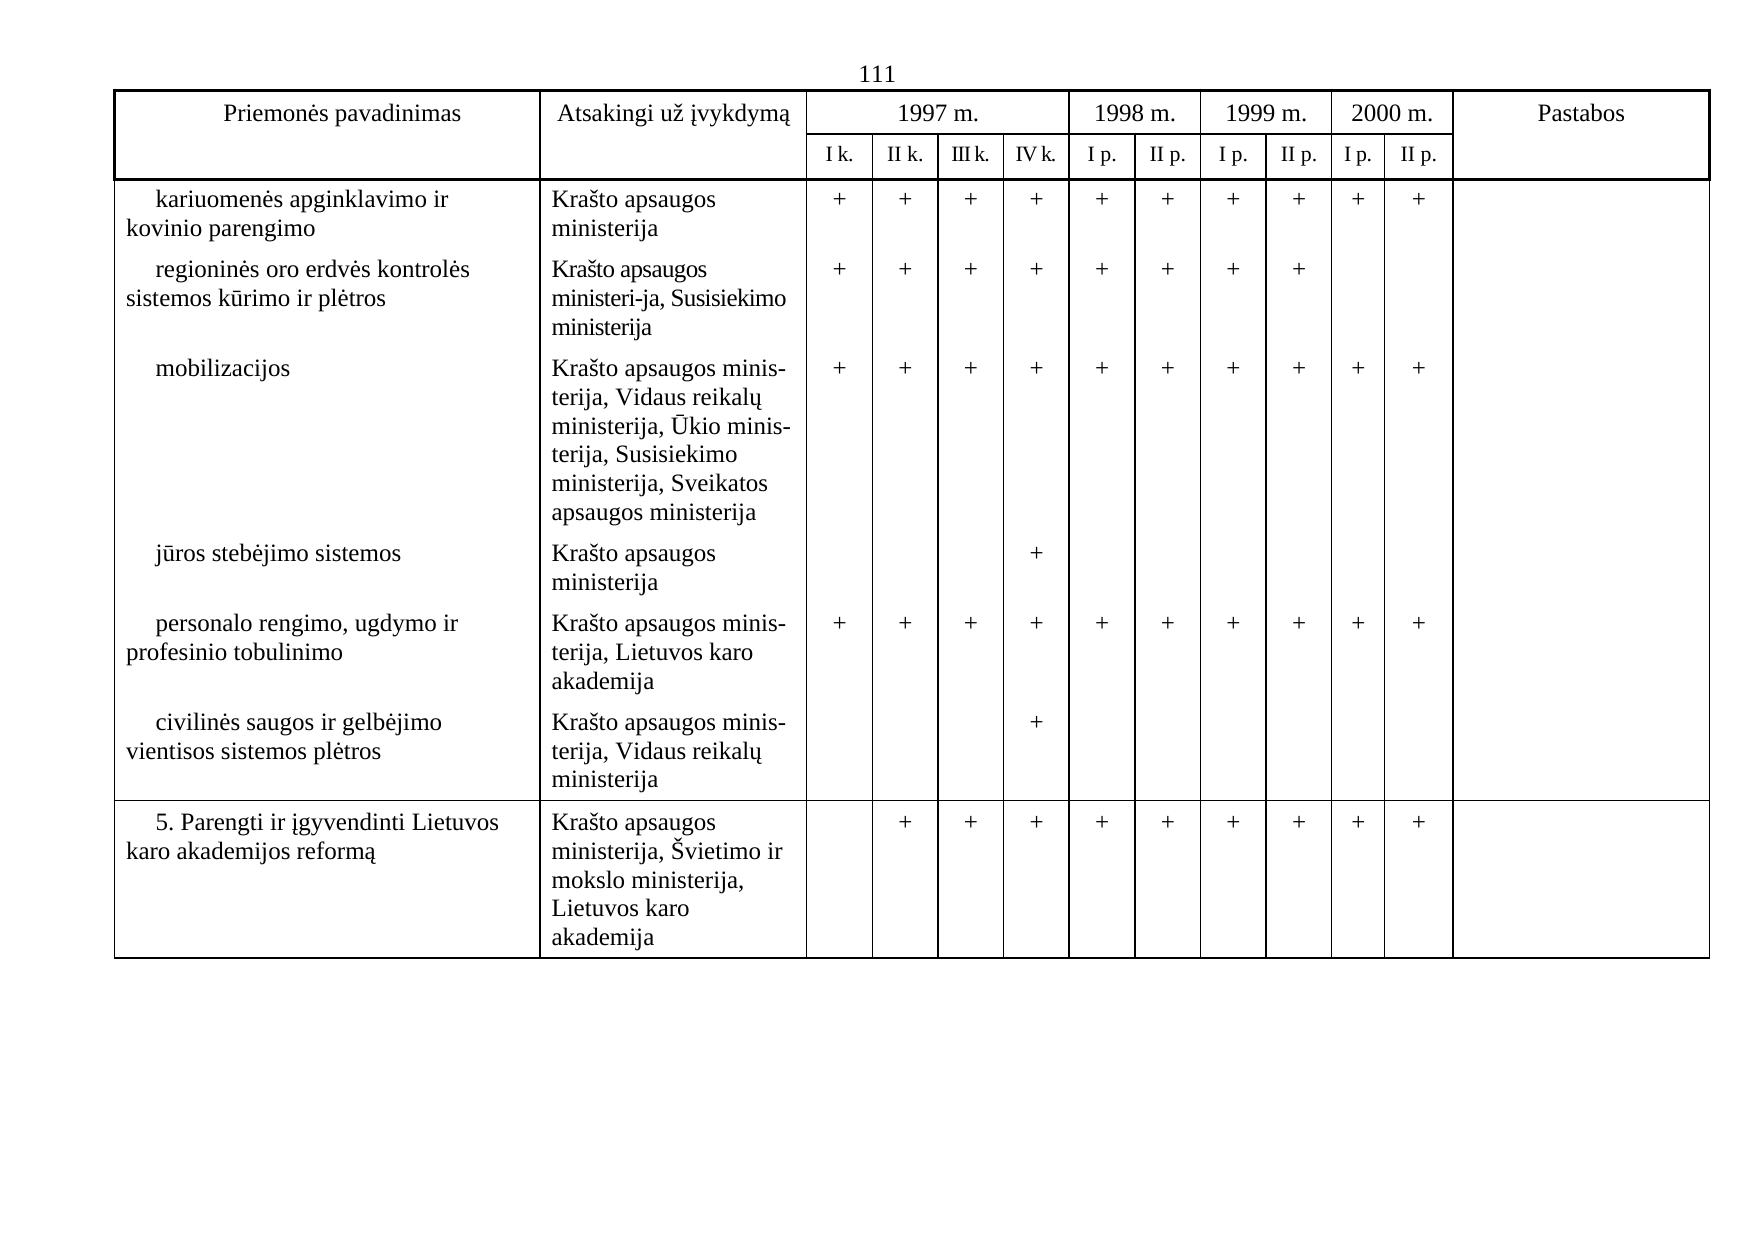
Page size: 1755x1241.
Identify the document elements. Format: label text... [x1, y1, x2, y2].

table_cell + [1267, 801, 1331, 957]
table_cell [1332, 701, 1384, 799]
table_cell I p. [1201, 135, 1265, 178]
table_cell + [1070, 602, 1134, 701]
table_cell + [1267, 602, 1331, 701]
table_cell + [1004, 248, 1068, 347]
table_cell + [1201, 181, 1265, 248]
table_cell + [807, 602, 872, 701]
table_header 2000 m. [1332, 92, 1452, 133]
table_header Atsakingi už įvykdymą [541, 92, 806, 133]
table_cell [807, 801, 872, 957]
table_cell + [1136, 181, 1200, 248]
table_cell [1201, 532, 1265, 602]
table_cell [807, 532, 872, 602]
table_cell + [1004, 347, 1068, 532]
table_cell + [1332, 181, 1384, 248]
table_cell mobilizacijos [115, 347, 539, 532]
table_cell + [807, 181, 872, 248]
table_cell + [873, 602, 937, 701]
table_cell + [1070, 347, 1134, 532]
table_cell Krašto apsaugos minis-terija, Vidaus reikalų ministerija [541, 701, 806, 799]
table_cell + [1136, 801, 1200, 957]
table_cell jūros stebėjimo sistemos [115, 532, 539, 602]
table_cell [1454, 133, 1708, 178]
table_cell + [939, 248, 1003, 347]
table_cell + [939, 181, 1003, 248]
table_cell regioninės oro erdvės kontrolės sistemos kūrimo ir plėtros [115, 248, 539, 347]
table_cell [807, 701, 872, 799]
table_cell + [1267, 347, 1331, 532]
table_cell [1201, 701, 1265, 799]
table_cell 5. Parengti ir įgyvendinti Lietuvos karo akademijos reformą [115, 801, 539, 957]
table_cell + [873, 347, 937, 532]
table_cell + [1004, 801, 1068, 957]
table_cell + [1385, 347, 1452, 532]
table_cell Krašto apsaugos ministerija [541, 532, 806, 602]
table_cell + [1332, 602, 1384, 701]
table_cell + [1070, 181, 1134, 248]
table_cell [1267, 532, 1331, 602]
table_cell + [1136, 602, 1200, 701]
table_cell + [1385, 801, 1452, 957]
table_cell + [1136, 347, 1200, 532]
table_cell [1385, 532, 1452, 602]
table_cell [939, 532, 1003, 602]
table_cell [1070, 532, 1134, 602]
table_cell + [1070, 248, 1134, 347]
table_cell personalo rengimo, ugdymo ir profesinio tobulinimo [115, 602, 539, 701]
table_cell + [1201, 347, 1265, 532]
table_cell + [1267, 248, 1331, 347]
table_cell kariuomenės apginklavimo ir kovinio parengimo [115, 181, 539, 248]
table_cell [1070, 701, 1134, 799]
table_cell [1332, 532, 1384, 602]
table_cell [116, 133, 539, 178]
table_header Pastabos [1454, 92, 1708, 133]
table_cell [1454, 602, 1709, 701]
table_cell + [939, 347, 1003, 532]
table_cell [1385, 701, 1452, 799]
table_cell II p. [1136, 135, 1200, 178]
table_cell II k. [873, 135, 937, 178]
table_cell [1385, 248, 1452, 347]
table_cell + [1385, 181, 1452, 248]
table_cell [873, 532, 937, 602]
table_cell Krašto apsaugos minis-terija, Vidaus reikalų ministerija, Ūkio minis-terija, Susisiekimo ministerija, Sveikatos apsaugos ministerija [541, 347, 806, 532]
table_header 1997 m. [807, 92, 1068, 133]
table_cell + [1004, 701, 1068, 799]
table_cell [1332, 248, 1384, 347]
table_cell + [1201, 248, 1265, 347]
table_cell + [939, 602, 1003, 701]
table_cell civilinės saugos ir gelbėjimo vientisos sistemos plėtros [115, 701, 539, 799]
table_cell + [807, 248, 872, 347]
table_cell + [873, 181, 937, 248]
table_cell + [939, 801, 1003, 957]
table_cell + [1201, 602, 1265, 701]
table_cell [541, 133, 806, 178]
table_cell + [807, 347, 872, 532]
table_cell I k. [807, 135, 872, 178]
table_cell + [1070, 801, 1134, 957]
table_header 1999 m. [1201, 92, 1331, 133]
table_cell IV k. [1004, 135, 1068, 178]
table_cell [1454, 532, 1709, 602]
table_cell II p. [1385, 135, 1452, 178]
table_cell + [873, 248, 937, 347]
table_cell [1454, 181, 1709, 248]
table_cell + [1004, 602, 1068, 701]
table_cell I p. [1070, 135, 1134, 178]
table_cell [1136, 701, 1200, 799]
table_cell + [1136, 248, 1200, 347]
table_cell I p. [1332, 135, 1384, 178]
table_cell + [1267, 181, 1331, 248]
table_cell + [1004, 532, 1068, 602]
table_cell + [1332, 801, 1384, 957]
table_cell [1136, 532, 1200, 602]
table_cell + [1332, 347, 1384, 532]
table_cell + [1385, 602, 1452, 701]
table_header 1998 m. [1070, 92, 1200, 133]
table_cell [1267, 701, 1331, 799]
table_cell [939, 701, 1003, 799]
table_cell [1454, 248, 1709, 347]
table_cell II p. [1267, 135, 1331, 178]
table_cell Krašto apsaugos ministeri-ja, Susisiekimo ministerija [541, 248, 806, 347]
table_cell Krašto apsaugos ministerija, Švietimo ir mokslo ministerija, Lietuvos karo akademija [541, 801, 806, 957]
table_cell [1454, 701, 1709, 799]
table_cell + [1004, 181, 1068, 248]
table_cell + [1201, 801, 1265, 957]
table_header Priemonės pavadinimas [116, 92, 539, 133]
table_cell [873, 701, 937, 799]
table_cell + [873, 801, 937, 957]
table_cell Krašto apsaugos ministerija [541, 181, 806, 248]
table_cell III k. [939, 135, 1003, 178]
table_cell [1454, 347, 1709, 532]
table_cell [1454, 801, 1709, 957]
table_cell Krašto apsaugos minis-terija, Lietuvos karo akademija [541, 602, 806, 701]
